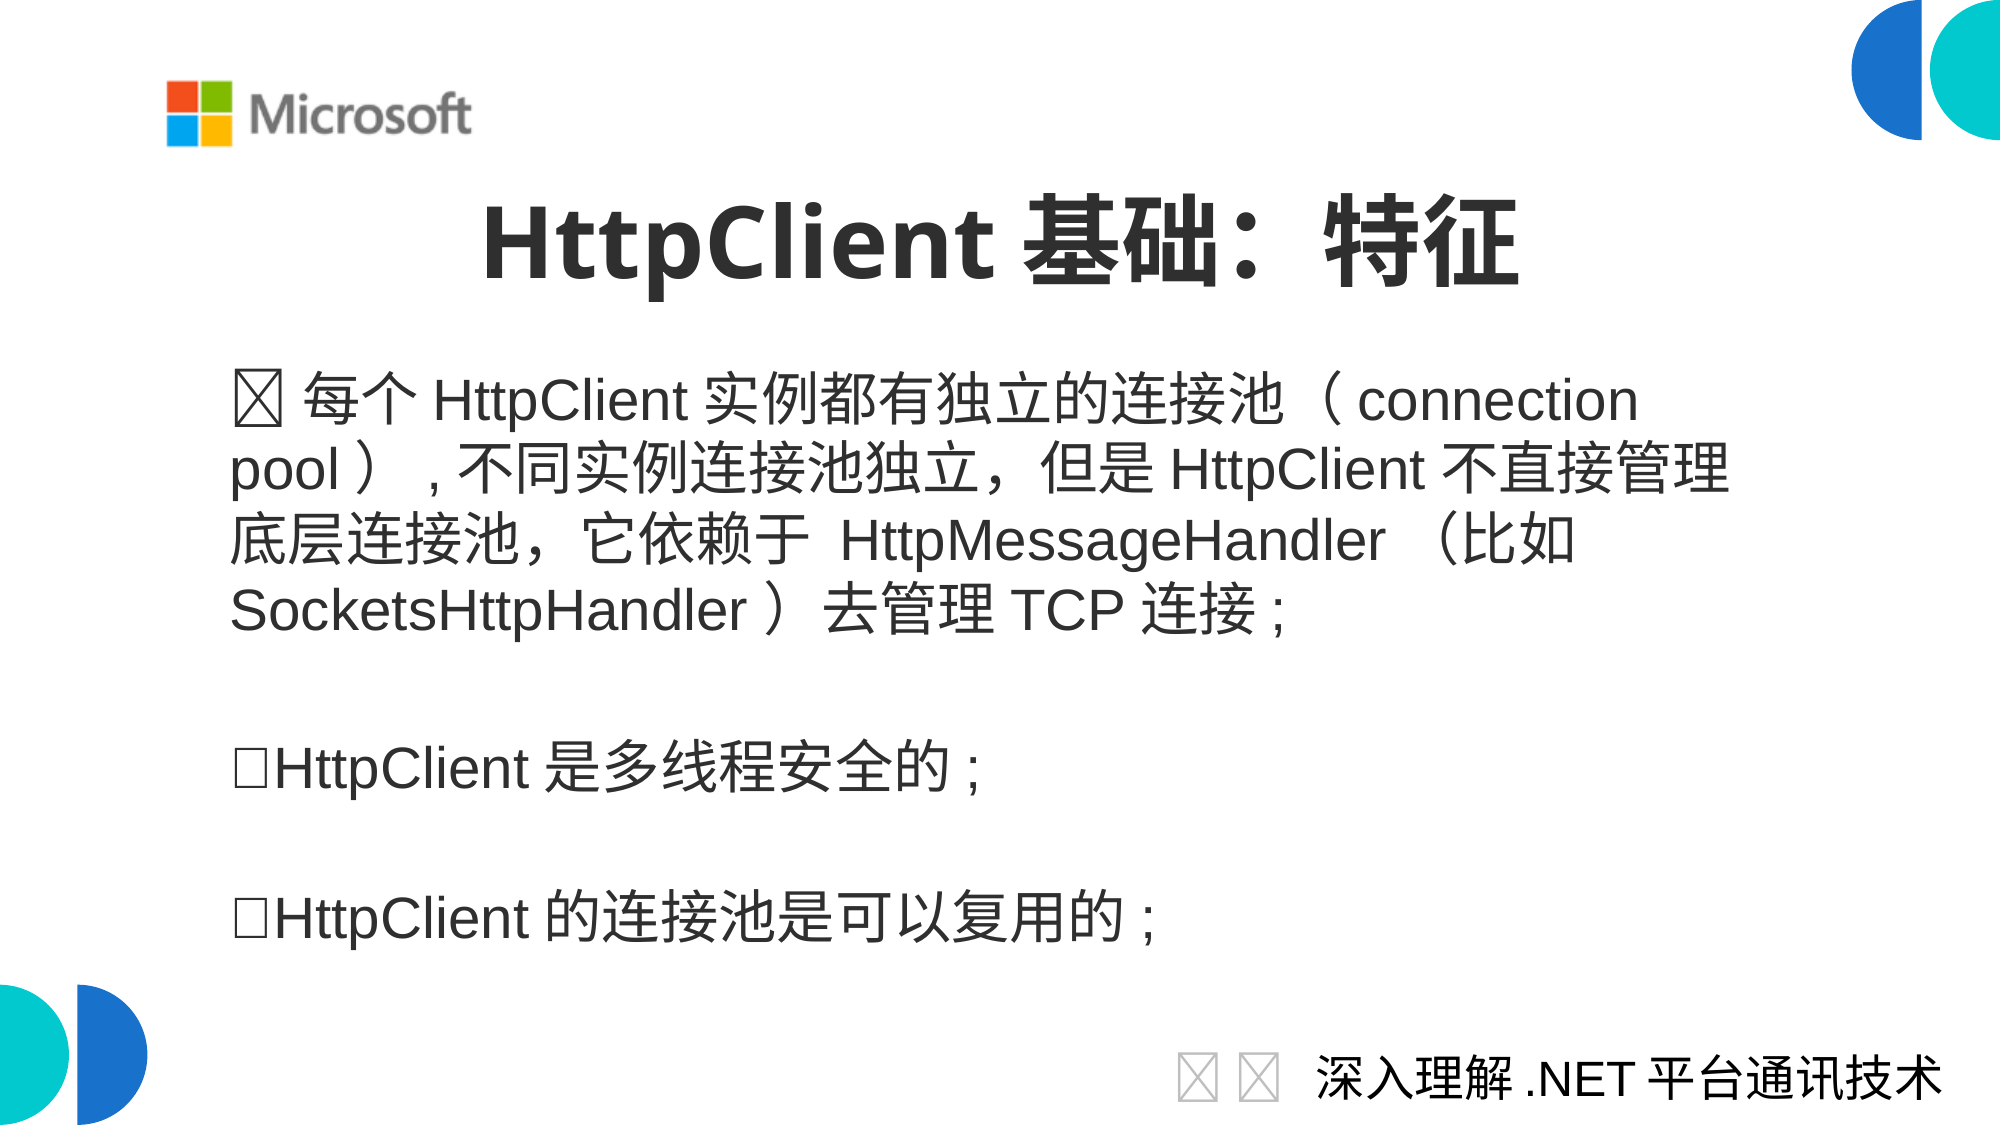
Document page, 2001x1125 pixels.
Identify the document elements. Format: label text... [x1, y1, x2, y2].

text_box 🚀每个HttpClient实例都有独立的连接池（connection pool）,不同实例连接池独立，但是HttpClient不直接管理底层连接池，它依赖于 HttpMessageHandler（比如 SocketsHttpHandler）去管理TCP连接; [215, 354, 1802, 567]
picture [85, 41, 552, 189]
title HttpClient基础：特征 [138, 145, 1862, 332]
subtitle 🚀 🚀 深入理解.NET平台通讯技术 [1173, 1046, 1952, 1107]
text_box 🚀HttpClient是多线程安全的; 🚀HttpClient的连接池是可以复用的; [215, 687, 1802, 819]
